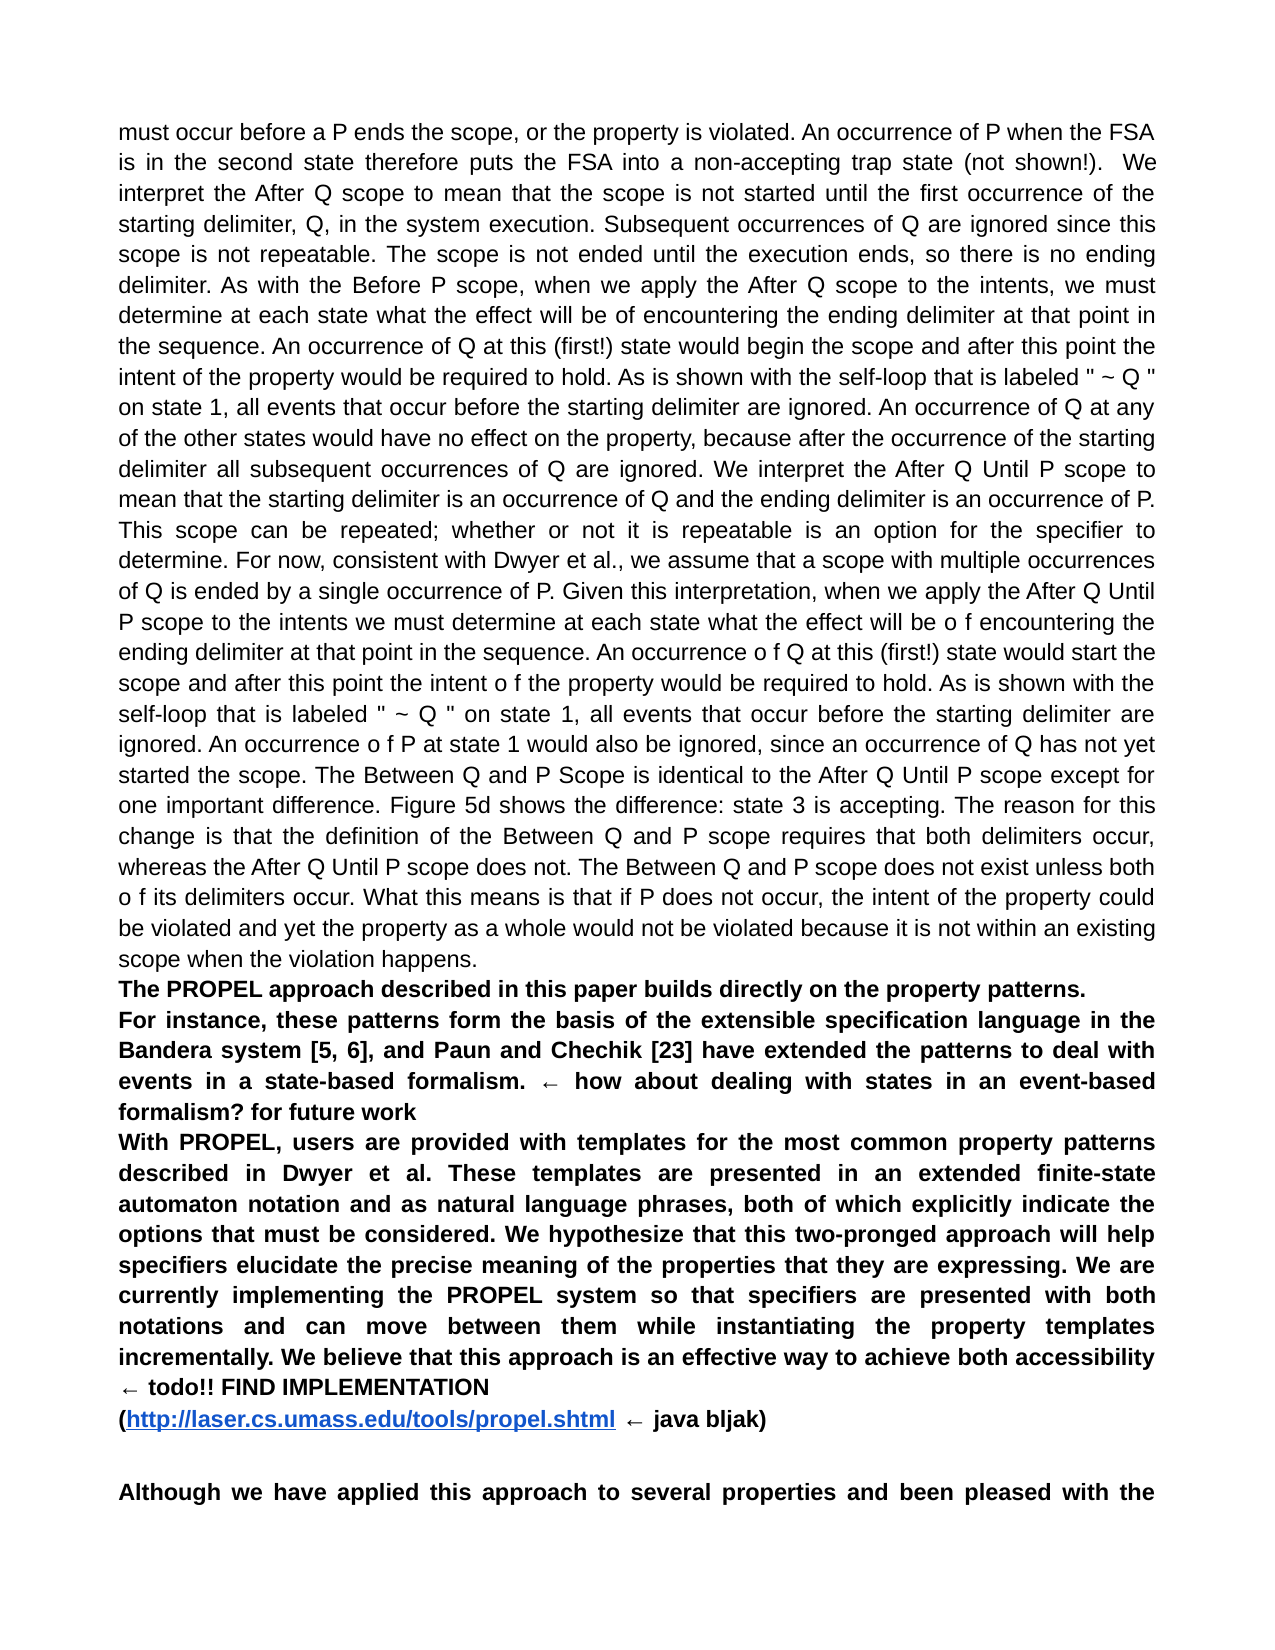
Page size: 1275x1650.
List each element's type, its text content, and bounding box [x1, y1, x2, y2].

text The PROPEL approach described in this paper builds directly on the property patterns. [118, 976, 1157, 1002]
text Although we have applied this approach to several properties and been pleased with the [118, 1478, 1157, 1505]
text (http://laser.cs.umass.edu/tools/propel.shtml ← java bljak) [118, 1404, 1157, 1433]
text For instance, these patterns form the basis of the extensible specification language in the Bandera system [5, 6], and Paun and Chechik [23] have extended the patterns to deal with events in a state-based formalism. ← how about dealing with states in an event-based formalism? for future work [118, 1006, 1157, 1125]
text With PROPEL, users are provided with templates for the most common property patterns described in Dwyer et al. These templates are presented in an extended finite-state automaton notation and as natural language phrases, both of which explicitly indicate the options that must be considered. We hypothesize that this two-pronged approach will help specifiers elucidate the precise meaning of the properties that they are expressing. We are currently implementing the PROPEL system so that specifiers are presented with both notations and can move between them while instantiating the property templates incrementally. We believe that this approach is an effective way to achieve both accessibility ← todo!! FIND IMPLEMENTATION [118, 1129, 1157, 1401]
text must occur before a P ends the scope, or the property is violated. An occurrence of P when the FSA is in the second state therefore puts the FSA into a non-accepting trap state (not shown!). We interpret the After Q scope to mean that the scope is not started until the first occurrence of the starting delimiter, Q, in the system execution. Subsequent occurrences of Q are ignored since this scope is not repeatable. The scope is not ended until the execution ends, so there is no ending delimiter. As with the Before P scope, when we apply the After Q scope to the intents, we must determine at each state what the effect will be of encountering the ending delimiter at that point in the sequence. An occurrence of Q at this (first!) state would begin the scope and after this point the intent of the property would be required to hold. As is shown with the self-loop that is labeled " ~ Q " on state 1, all events that occur before the starting delimiter are ignored. An occurrence of Q at any of the other states would have no effect on the property, because after the occurrence of the starting delimiter all subsequent occurrences of Q are ignored. We interpret the After Q Until P scope to mean that the starting delimiter is an occurrence of Q and the ending delimiter is an occurrence of P. This scope can be repeated; whether or not it is repeatable is an option for the specifier to determine. For now, consistent with Dwyer et al., we assume that a scope with multiple occurrences of Q is ended by a single occurrence of P. Given this interpretation, when we apply the After Q Until P scope to the intents we must determine at each state what the effect will be o f encountering the ending delimiter at that point in the sequence. An occurrence o f Q at this (first!) state would start the scope and after this point the intent o f the property would be required to hold. As is shown with the self-loop that is labeled " ~ Q " on state 1, all events that occur before the starting delimiter are ignored. An occurrence o f P at state 1 would also be ignored, since an occurrence of Q has not yet started the scope. The Between Q and P Scope is identical to the After Q Until P scope except for one important difference. Figure 5d shows the difference: state 3 is accepting. The reason for this change is that the definition of the Between Q and P scope requires that both delimiters occur, whereas the After Q Until P scope does not. The Between Q and P scope does not exist unless both o f its delimiters occur. What this means is that if P does not occur, the intent of the property could be violated and yet the property as a whole would not be violated because it is not within an existing scope when the violation happens. [118, 118, 1157, 972]
